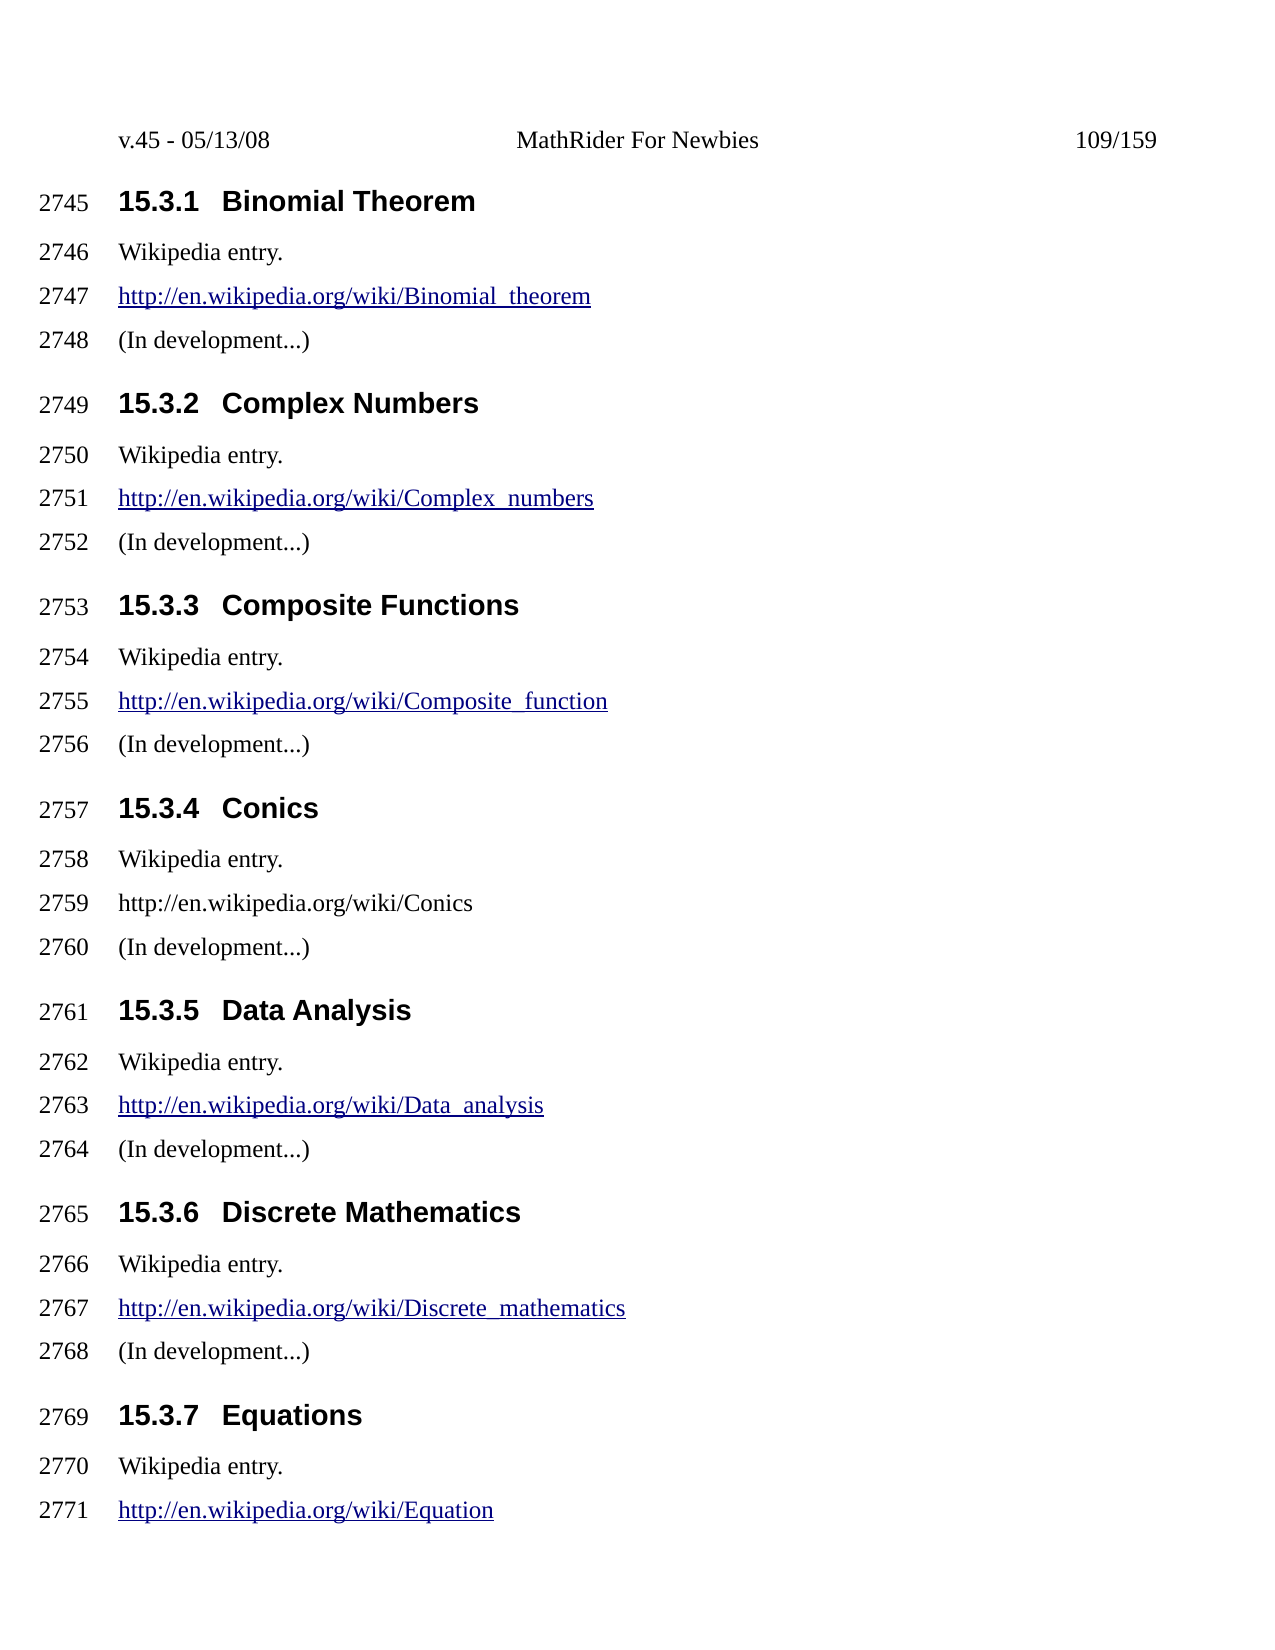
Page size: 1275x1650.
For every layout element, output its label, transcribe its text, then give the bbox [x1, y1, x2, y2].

text http://en.wikipedia.org/wiki/Data_analysis [118, 1090, 1157, 1119]
text http://en.wikipedia.org/wiki/Composite_function [118, 686, 1157, 714]
text Wikipedia entry. [118, 844, 1157, 873]
subtitle Conics [118, 791, 1157, 824]
subtitle Binomial Theorem [118, 184, 1157, 217]
text http://en.wikipedia.org/wiki/Discrete_mathematics [118, 1293, 1157, 1321]
text Wikipedia entry. [118, 1047, 1157, 1075]
subtitle Discrete Mathematics [118, 1195, 1157, 1229]
text Wikipedia entry. [118, 237, 1157, 266]
subtitle Complex Numbers [118, 386, 1157, 420]
subtitle Equations [118, 1398, 1157, 1431]
text (In development...) [118, 729, 1157, 758]
text http://en.wikipedia.org/wiki/Equation [118, 1495, 1157, 1524]
text (In development...) [118, 1336, 1157, 1365]
text Wikipedia entry. [118, 1451, 1157, 1480]
text Wikipedia entry. [118, 440, 1157, 468]
text (In development...) [118, 932, 1157, 961]
text http://en.wikipedia.org/wiki/Complex_numbers [118, 483, 1157, 512]
text (In development...) [118, 325, 1157, 354]
subtitle Data Analysis [118, 993, 1157, 1027]
subtitle Composite Functions [118, 588, 1157, 622]
text http://en.wikipedia.org/wiki/Binomial_theorem [118, 281, 1157, 310]
text Wikipedia entry. [118, 642, 1157, 671]
text http://en.wikipedia.org/wiki/Conics [118, 888, 1157, 917]
text (In development...) [118, 527, 1157, 556]
text (In development...) [118, 1134, 1157, 1163]
text Wikipedia entry. [118, 1249, 1157, 1278]
